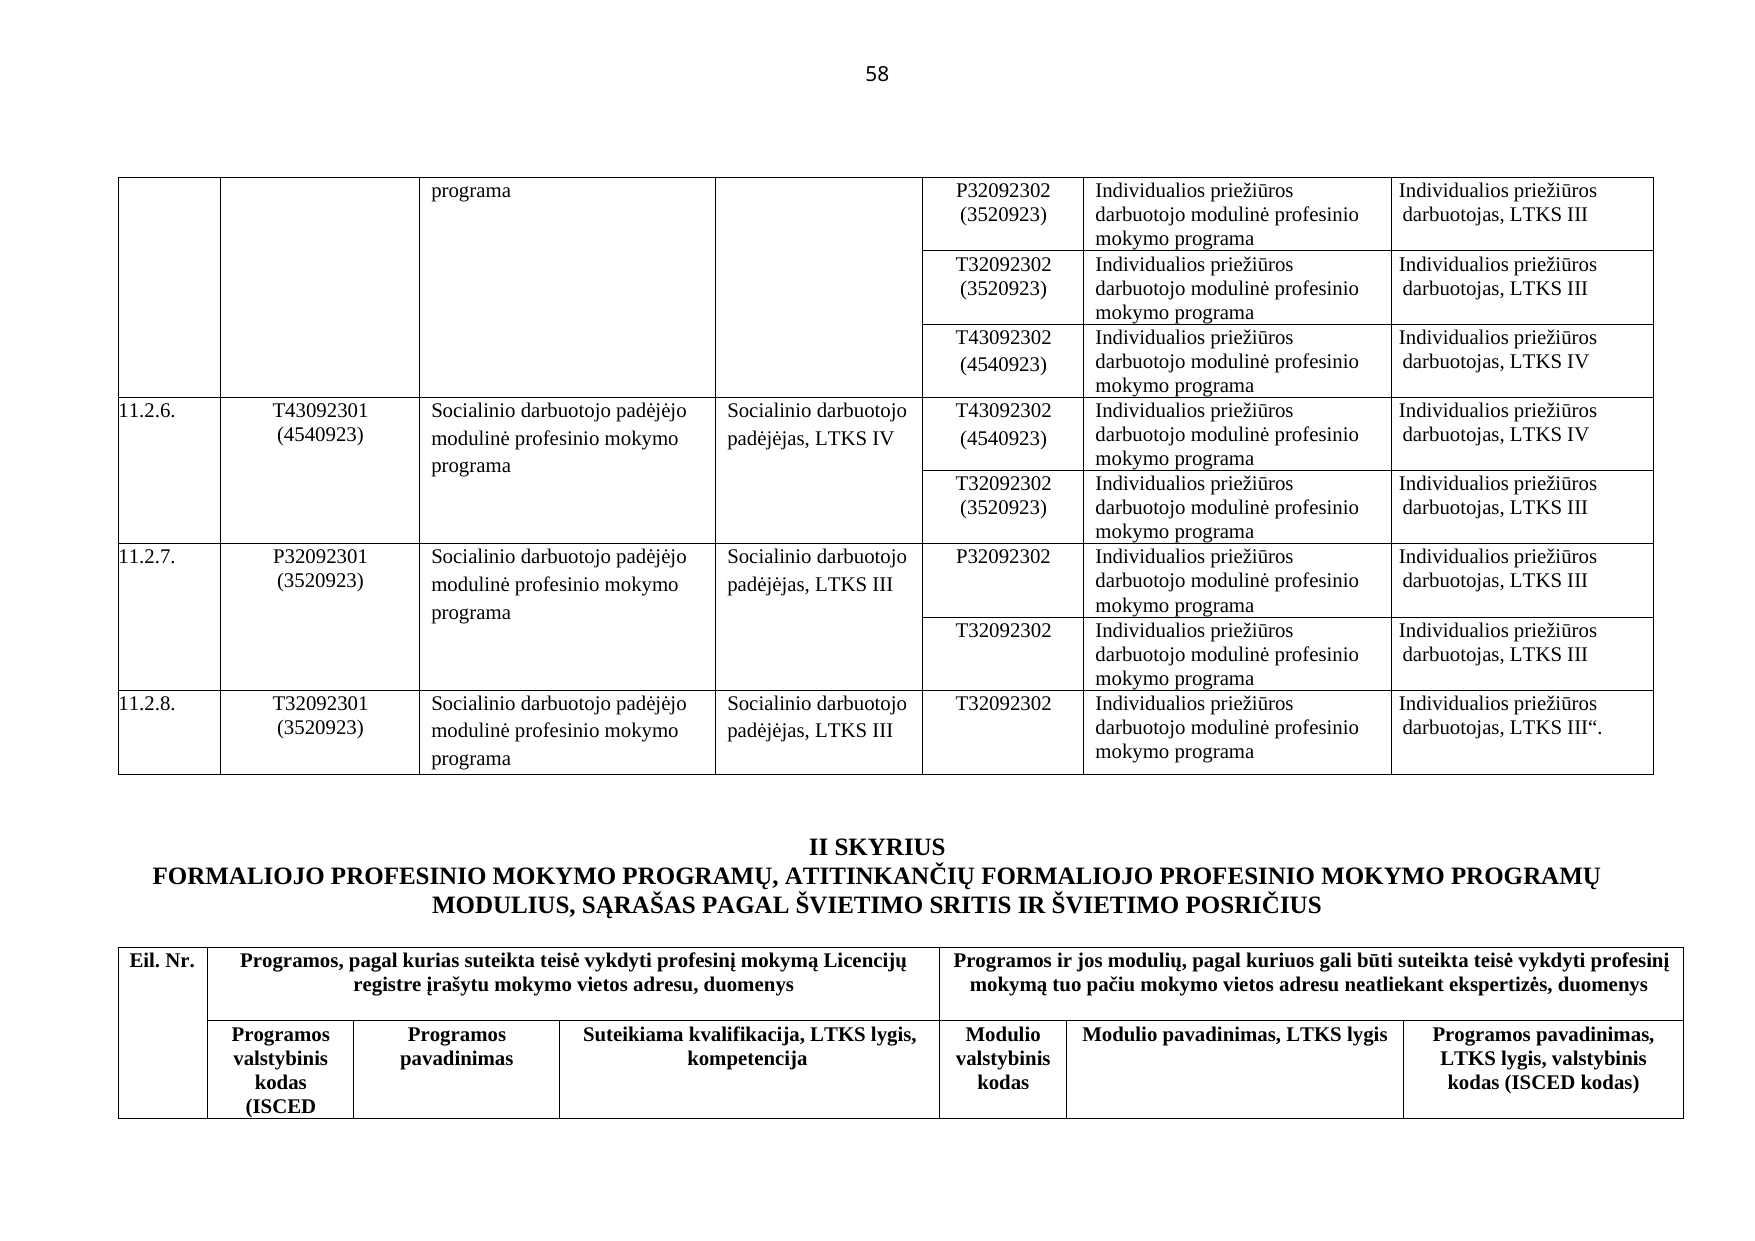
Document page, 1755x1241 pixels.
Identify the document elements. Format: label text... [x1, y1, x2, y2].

text II SKYRIUS [118, 832, 1636, 861]
table_cell 11.2.6. [119, 398, 220, 543]
table_cell T32092302 (3520923) [923, 251, 1083, 324]
table_cell Individualios priežiūros darbuotojas, LTKS III [1392, 618, 1653, 690]
table_cell Individualios priežiūros darbuotojas, LTKS III [1392, 178, 1653, 250]
table_cell Individualios priežiūros darbuotojo modulinė profesinio mokymo programa [1084, 251, 1391, 324]
table_cell Programos pavadinimas [354, 1021, 559, 1118]
table_cell [221, 178, 419, 397]
table_cell programa [420, 178, 715, 397]
table_cell Socialinio darbuotojo padėjėjas, LTKS III [716, 544, 922, 690]
table_cell Individualios priežiūros darbuotojas, LTKS III [1392, 544, 1653, 617]
table_cell Individualios priežiūros darbuotojo modulinė profesinio mokymo programa [1084, 618, 1391, 690]
table_cell T32092302 (3520923) [923, 471, 1083, 543]
table_cell P32092302 [923, 544, 1083, 617]
text FORMALIOJO PROFESINIO MOKYMO PROGRAMŲ, ATITINKANČIŲ FORMALIOJO PROFESINIO MOKYMO PROGRAMŲ MODULIUS, SĄRAŠAS PAGAL ŠVIETIMO SRITIS IR ŠVIETIMO POSRIČIUS [118, 861, 1636, 918]
table_cell Individualios priežiūros darbuotojo modulinė profesinio mokymo programa [1084, 178, 1391, 250]
table_cell Individualios priežiūros darbuotojas, LTKS III [1392, 471, 1653, 543]
table_cell Socialinio darbuotojo padėjėjo modulinė profesinio mokymo programa [420, 544, 715, 690]
table_cell P32092302 (3520923) [923, 178, 1083, 250]
table_cell Individualios priežiūros darbuotojas, LTKS IV [1392, 325, 1653, 397]
table_cell Individualios priežiūros darbuotojo modulinė profesinio mokymo programa [1084, 544, 1391, 617]
table_header Programos ir jos modulių, pagal kuriuos gali būti suteikta teisė vykdyti profesinį mokymą tuo pačiu mokymo vietos adresu neatliekant ekspertizės, duomenys [940, 948, 1683, 1020]
table_cell Suteikiama kvalifikacija, LTKS lygis, kompetencija [560, 1021, 939, 1118]
table_header Eil. Nr. [119, 948, 207, 1118]
table_cell Programos pavadinimas, LTKS lygis, valstybinis kodas (ISCED kodas) [1404, 1021, 1683, 1118]
table_cell [119, 178, 220, 397]
table_cell T43092302 (4540923) [923, 325, 1083, 397]
table_cell Individualios priežiūros darbuotojas, LTKS III“. [1392, 691, 1653, 774]
table_cell T43092301 (4540923) [221, 398, 419, 543]
table_cell Modulio pavadinimas, LTKS lygis [1067, 1021, 1403, 1118]
table_cell Socialinio darbuotojo padėjėjo modulinė profesinio mokymo programa [420, 691, 715, 774]
table_cell 11.2.7. [119, 544, 220, 690]
table_header Programos, pagal kurias suteikta teisė vykdyti profesinį mokymą Licencijų registre įrašytu mokymo vietos adresu, duomenys [208, 948, 939, 1020]
table_cell Socialinio darbuotojo padėjėjas, LTKS III [716, 691, 922, 774]
table_cell Individualios priežiūros darbuotojo modulinė profesinio mokymo programa [1084, 325, 1391, 397]
table_cell T43092302 (4540923) [923, 398, 1083, 470]
table_cell Individualios priežiūros darbuotojas, LTKS IV [1392, 398, 1653, 470]
table_cell P32092301 (3520923) [221, 544, 419, 690]
table_cell T32092302 [923, 691, 1083, 774]
table_cell Socialinio darbuotojo padėjėjas, LTKS IV [716, 398, 922, 543]
table_cell Individualios priežiūros darbuotojo modulinė profesinio mokymo programa [1084, 471, 1391, 543]
table_cell [716, 178, 922, 397]
table_cell 11.2.8. [119, 691, 220, 774]
table_cell Individualios priežiūros darbuotojo modulinė profesinio mokymo programa [1084, 691, 1391, 774]
table_cell T32092302 [923, 618, 1083, 690]
table_cell Modulio valstybinis kodas [940, 1021, 1066, 1118]
table_cell Socialinio darbuotojo padėjėjo modulinė profesinio mokymo programa [420, 398, 715, 543]
table_cell Programos valstybinis kodas (ISCED [208, 1021, 353, 1118]
table_cell Individualios priežiūros darbuotojas, LTKS III [1392, 251, 1653, 324]
table_cell Individualios priežiūros darbuotojo modulinė profesinio mokymo programa [1084, 398, 1391, 470]
table_cell T32092301 (3520923) [221, 691, 419, 774]
